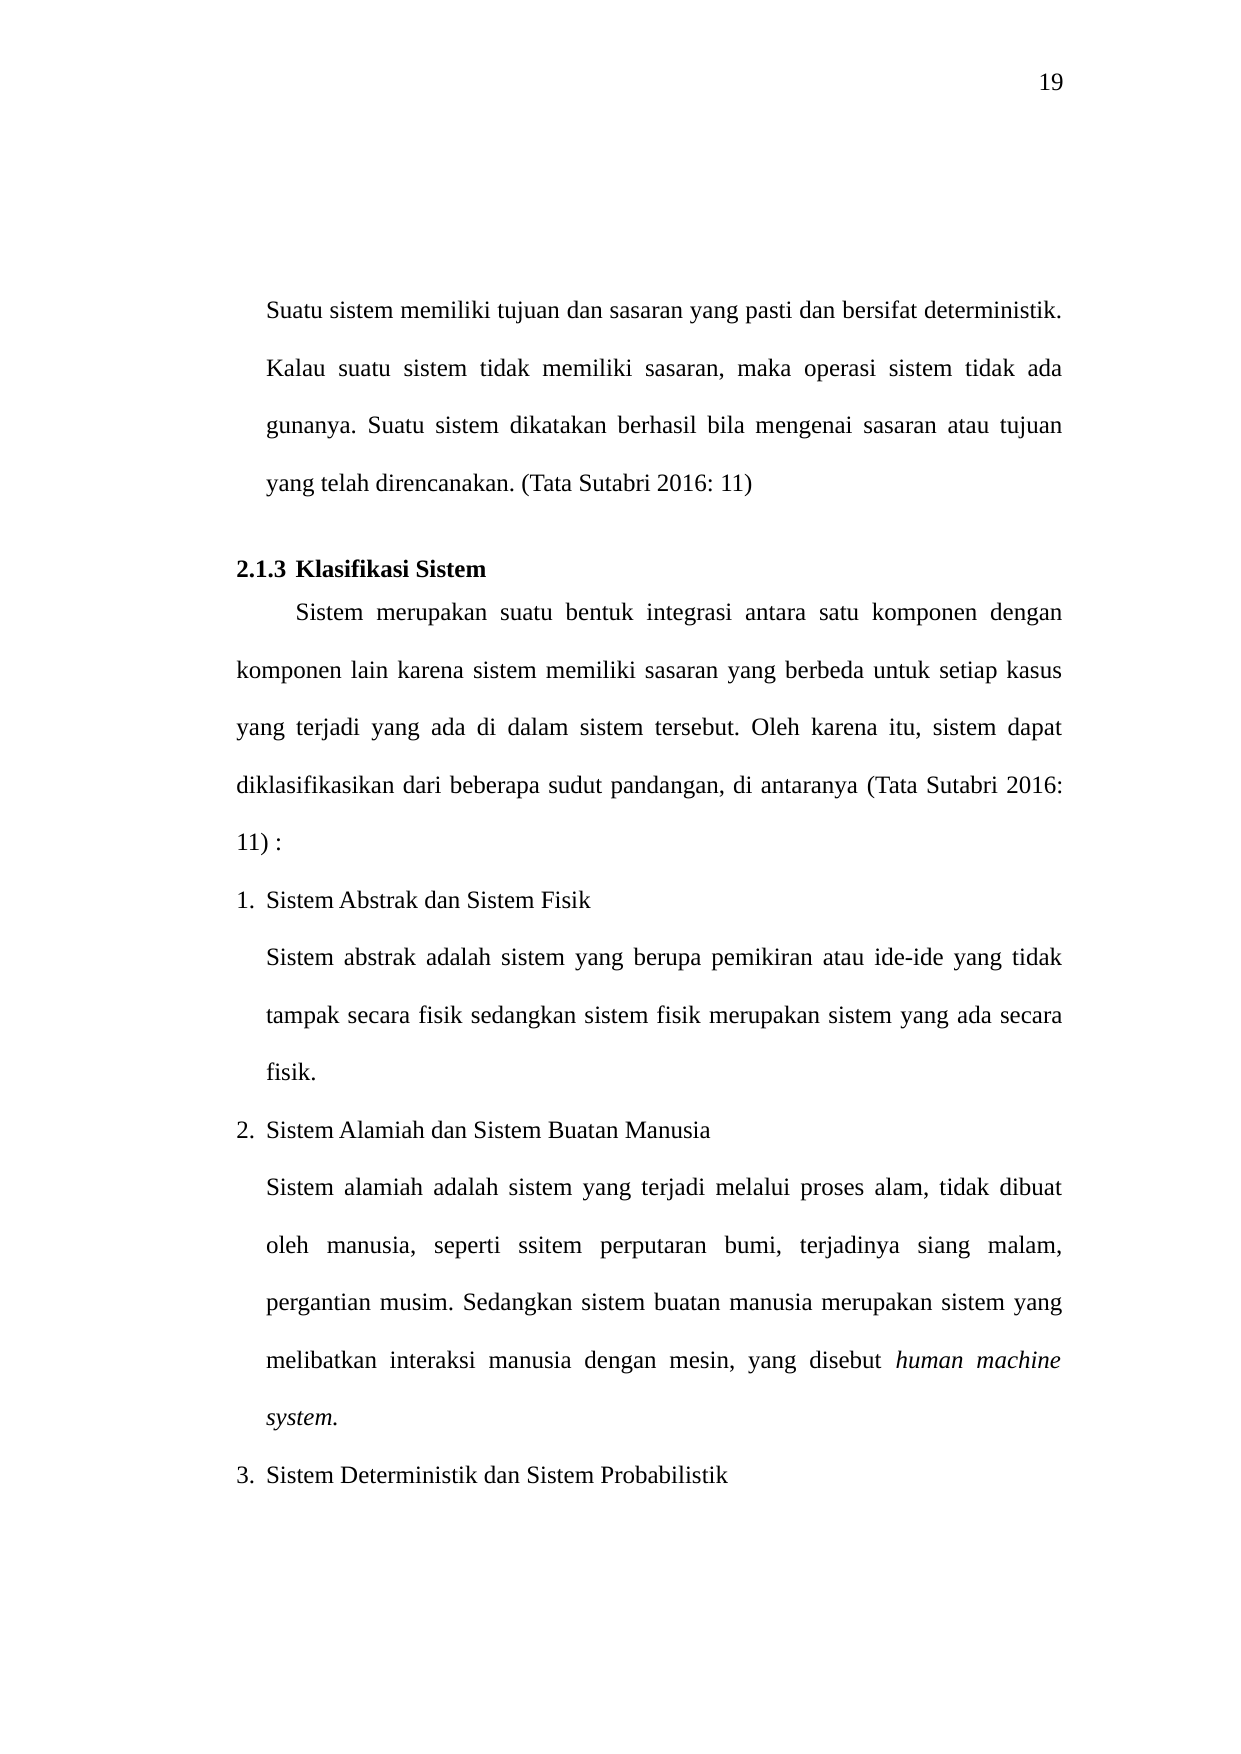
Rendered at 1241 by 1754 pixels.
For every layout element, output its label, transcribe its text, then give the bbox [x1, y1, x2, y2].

list Sistem Alamiah dan Sistem Buatan Manusia [236, 1115, 1063, 1143]
list Sistem alamiah adalah sistem yang terjadi melalui proses alam, tidak dibuat oleh manusia, seperti ssitem perputaran bumi, terjadinya siang malam, pergantian musim. Sedangkan sistem buatan manusia merupakan sistem yang melibatkan interaksi manusia dengan mesin, yang disebut human machine system. [236, 1172, 1063, 1431]
list Sistem Deterministik dan Sistem Probabilistik [236, 1460, 1063, 1488]
subtitle 2.1.3 Klasifikasi Sistem [236, 554, 1063, 583]
list Suatu sistem memiliki tujuan dan sasaran yang pasti dan bersifat deterministik. Kalau suatu sistem tidak memiliki sasaran, maka operasi sistem tidak ada gunanya. Suatu sistem dikatakan berhasil bila mengenai sasaran atau tujuan yang telah direncanakan. (Tata Sutabri 2016: 11) [236, 295, 1063, 497]
list Sistem abstrak adalah sistem yang berupa pemikiran atau ide-ide yang tidak tampak secara fisik sedangkan sistem fisik merupakan sistem yang ada secara fisik. [236, 942, 1063, 1086]
text Sistem merupakan suatu bentuk integrasi antara satu komponen dengan komponen lain karena sistem memiliki sasaran yang berbeda untuk setiap kasus yang terjadi yang ada di dalam sistem tersebut. Oleh karena itu, sistem dapat diklasifikasikan dari beberapa sudut pandangan, di antaranya (Tata Sutabri 2016: 11) : [236, 597, 1063, 856]
list Sistem Abstrak dan Sistem Fisik [236, 885, 1063, 913]
